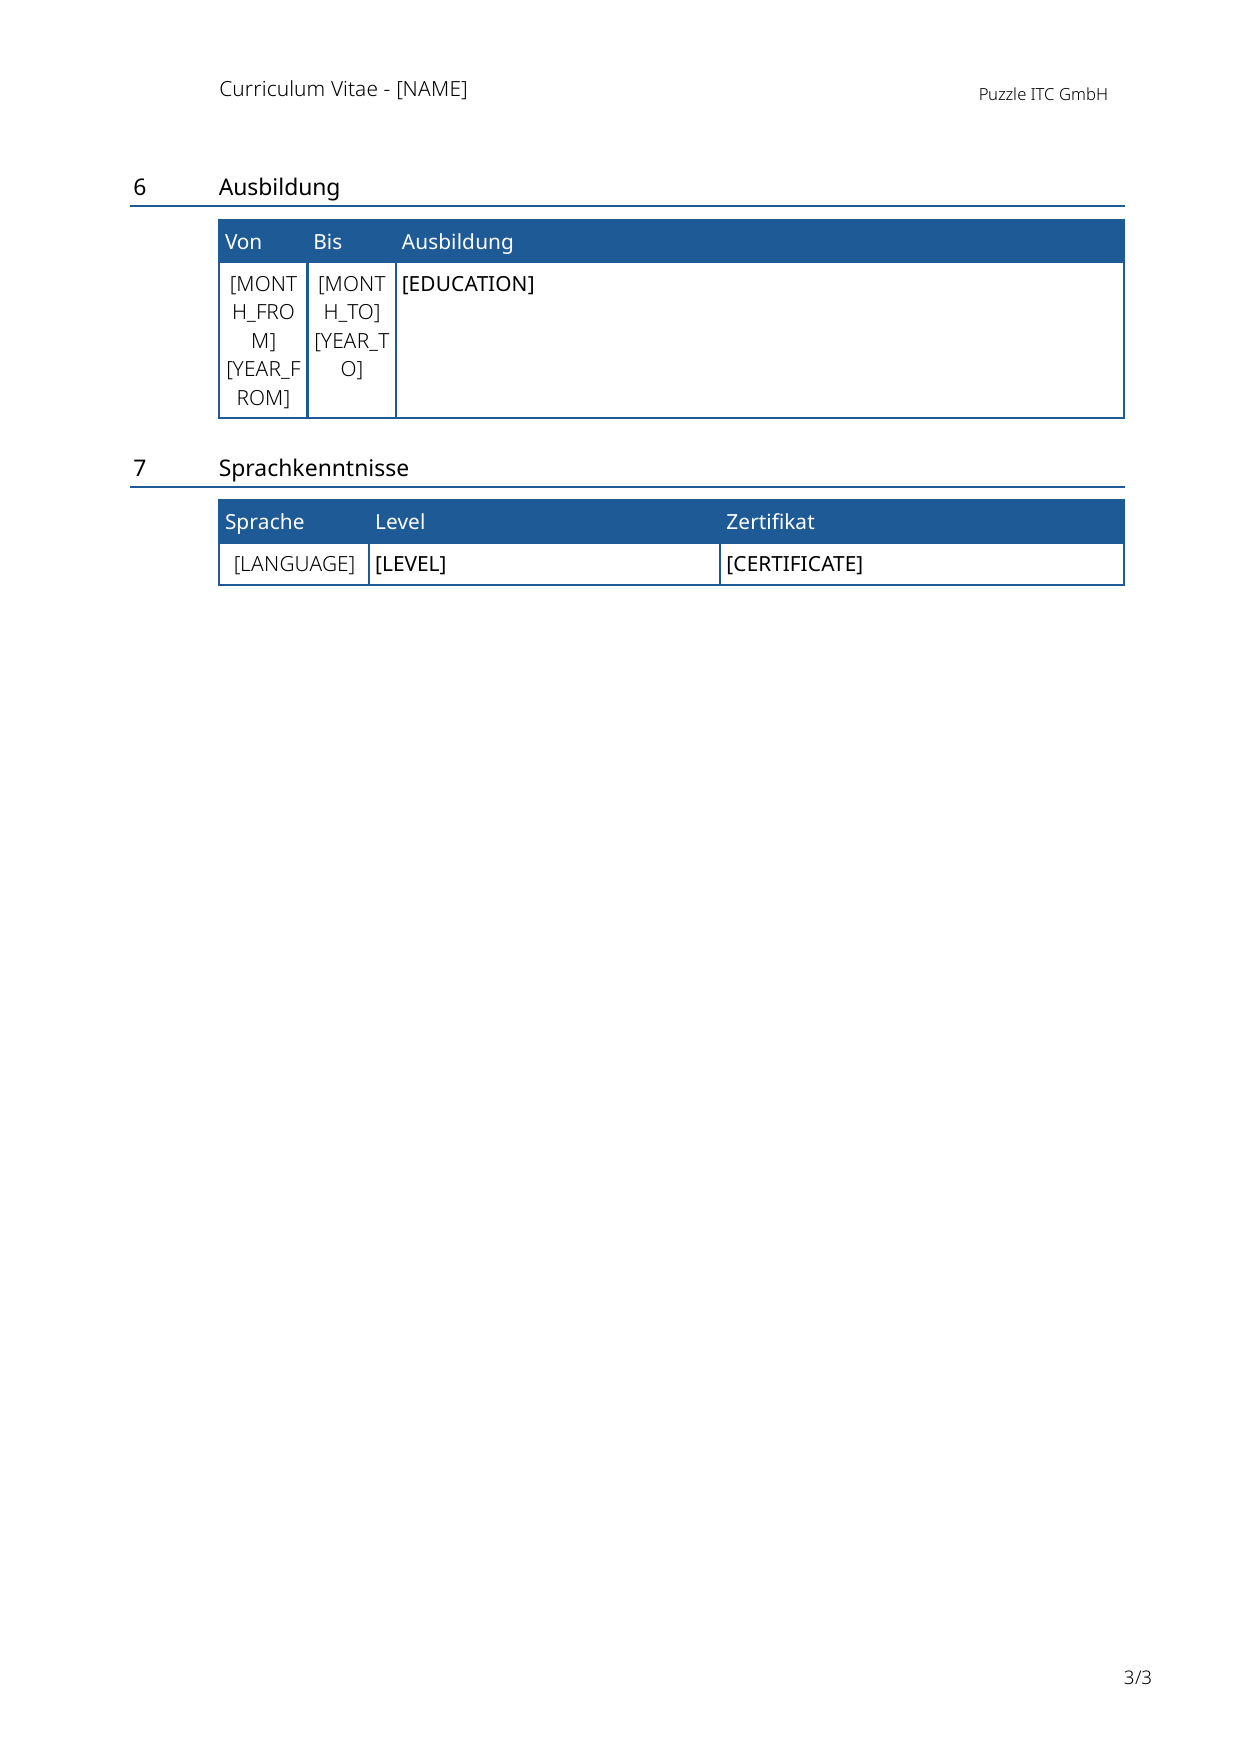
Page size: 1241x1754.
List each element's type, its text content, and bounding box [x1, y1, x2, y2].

table_cell [LEVEL] [370, 544, 719, 583]
table_header Sprache [220, 501, 368, 541]
table_header Von [220, 221, 306, 261]
table_header Bis [309, 221, 395, 261]
table_header Ausbildung [397, 221, 1123, 261]
subtitle Ausbildung [130, 168, 1125, 205]
table_header Level [370, 501, 719, 541]
table_cell [CERTIFICATE] [721, 544, 1123, 583]
table_cell [MONTH_FROM][YEAR_FROM] [220, 263, 306, 417]
table_cell [LANGUAGE] [220, 544, 368, 583]
table_cell [MONTH_TO][YEAR_TO] [309, 263, 395, 417]
table_header Zertifikat [721, 501, 1123, 541]
table_cell [EDUCATION] [397, 263, 1123, 417]
subtitle Sprachkenntnisse [130, 449, 1125, 486]
